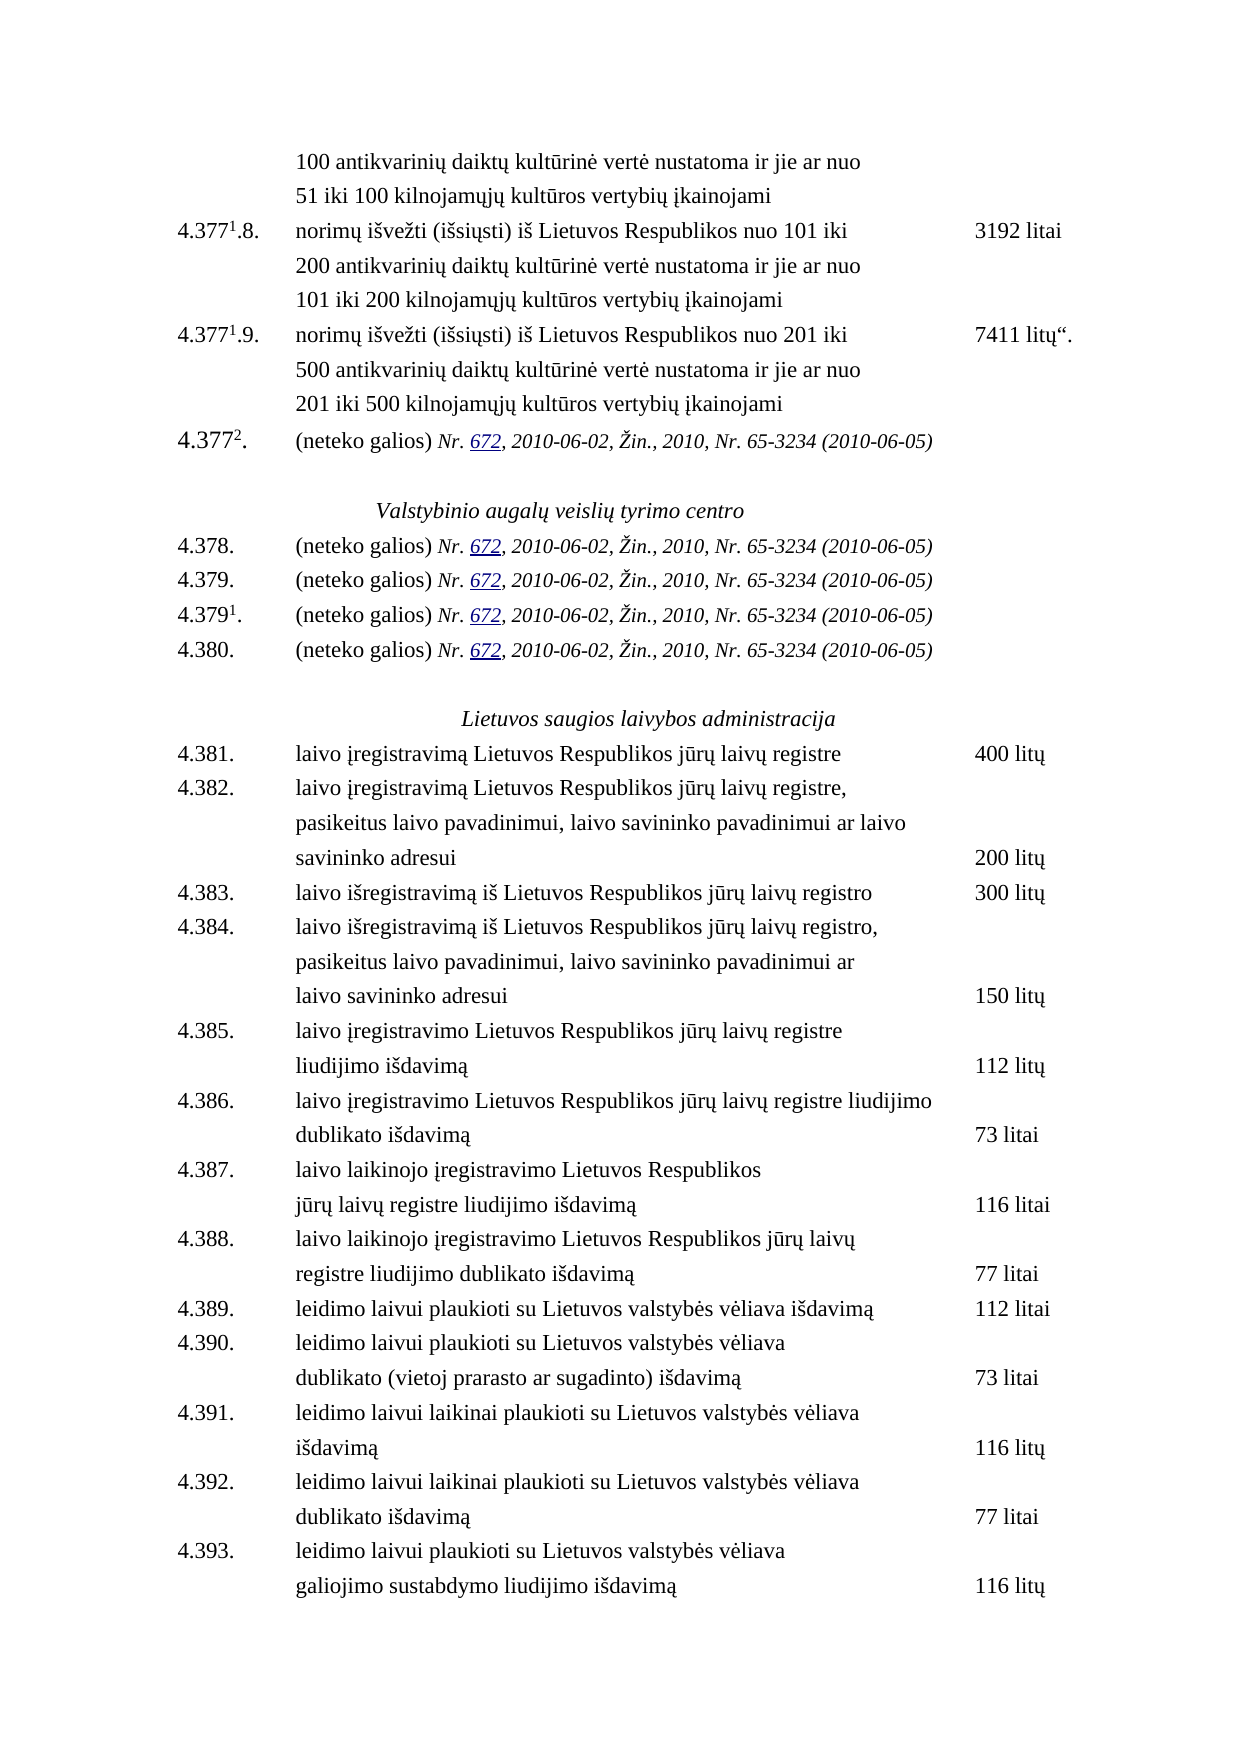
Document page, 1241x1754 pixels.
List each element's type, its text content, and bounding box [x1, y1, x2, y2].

text 4.3771.8. norimų išvežti (išsiųsti) iš Lietuvos Respublikos nuo 101 iki 3192 litai [177, 217, 1122, 243]
text Valstybinio augalų veislių tyrimo centro [177, 497, 945, 523]
text savininko adresui 200 litų [177, 844, 1122, 870]
text galiojimo sustabdymo liudijimo išdavimą 116 litų [177, 1572, 1122, 1599]
text 4.384. laivo išregistravimą iš Lietuvos Respublikos jūrų laivų registro, [177, 913, 1122, 939]
text 4.389. leidimo laivui plaukioti su Lietuvos valstybės vėliava išdavimą 112 litai [177, 1295, 1122, 1321]
text 4.382. laivo įregistravimą Lietuvos Respublikos jūrų laivų registre, [177, 774, 1122, 801]
text 4.381. laivo įregistravimą Lietuvos Respublikos jūrų laivų registre 400 litų [177, 740, 1122, 766]
text 4.393. leidimo laivui plaukioti su Lietuvos valstybės vėliava [177, 1538, 1122, 1564]
text 4.3791. (neteko galios) Nr. 672, 2010-06-02, Žin., 2010, Nr. 65-3234 (2010-06-05) [177, 601, 945, 627]
text dublikato išdavimą 77 litai [177, 1503, 1122, 1529]
text 201 iki 500 kilnojamųjų kultūros vertybių įkainojami [177, 391, 1122, 417]
text laivo savininko adresui 150 litų [177, 983, 1122, 1009]
text jūrų laivų registre liudijimo išdavimą 116 litai [177, 1191, 1122, 1217]
text išdavimą 116 litų [177, 1433, 1122, 1460]
text 51 iki 100 kilnojamųjų kultūros vertybių įkainojami [177, 182, 1122, 209]
text 4.378. (neteko galios) Nr. 672, 2010-06-02, Žin., 2010, Nr. 65-3234 (2010-06-05) [177, 532, 945, 558]
text 500 antikvarinių daiktų kultūrinė vertė nustatoma ir jie ar nuo [177, 356, 1122, 382]
text 4.3772. (neteko galios) Nr. 672, 2010-06-02, Žin., 2010, Nr. 65-3234 (2010-06-05) [177, 425, 945, 454]
text 4.380. (neteko galios) Nr. 672, 2010-06-02, Žin., 2010, Nr. 65-3234 (2010-06-05) [177, 636, 1122, 662]
text dublikato (vietoj prarasto ar sugadinto) išdavimą 73 litai [177, 1364, 1122, 1391]
text dublikato išdavimą 73 litai [177, 1121, 1122, 1148]
text 4.3771.9. norimų išvežti (išsiųsti) iš Lietuvos Respublikos nuo 201 iki 7411 litų“. [177, 321, 1122, 347]
text 4.392. leidimo laivui laikinai plaukioti su Lietuvos valstybės vėliava [177, 1468, 1122, 1494]
text 4.387. laivo laikinojo įregistravimo Lietuvos Respublikos [177, 1156, 1122, 1182]
text 4.388. laivo laikinojo įregistravimo Lietuvos Respublikos jūrų laivų [177, 1225, 1122, 1252]
text 4.379. (neteko galios) Nr. 672, 2010-06-02, Žin., 2010, Nr. 65-3234 (2010-06-05) [177, 566, 945, 593]
text 4.386. laivo įregistravimo Lietuvos Respublikos jūrų laivų registre liudijimo [177, 1087, 1122, 1113]
text 101 iki 200 kilnojamųjų kultūros vertybių įkainojami [177, 286, 1122, 313]
text 100 antikvarinių daiktų kultūrinė vertė nustatoma ir jie ar nuo [177, 148, 1122, 174]
text Lietuvos saugios laivybos administracija [177, 705, 1122, 731]
text 200 antikvarinių daiktų kultūrinė vertė nustatoma ir jie ar nuo [177, 252, 1122, 278]
text pasikeitus laivo pavadinimui, laivo savininko pavadinimui ar laivo [177, 809, 1122, 836]
text registre liudijimo dublikato išdavimą 77 litai [177, 1260, 1122, 1286]
text 4.385. laivo įregistravimo Lietuvos Respublikos jūrų laivų registre [177, 1017, 1122, 1044]
text pasikeitus laivo pavadinimui, laivo savininko pavadinimui ar [177, 948, 1122, 974]
text liudijimo išdavimą 112 litų [177, 1052, 1122, 1078]
text 4.391. leidimo laivui laikinai plaukioti su Lietuvos valstybės vėliava [177, 1399, 1122, 1425]
text 4.390. leidimo laivui plaukioti su Lietuvos valstybės vėliava [177, 1329, 1122, 1356]
text 4.383. laivo išregistravimą iš Lietuvos Respublikos jūrų laivų registro 300 litų [177, 878, 1122, 905]
